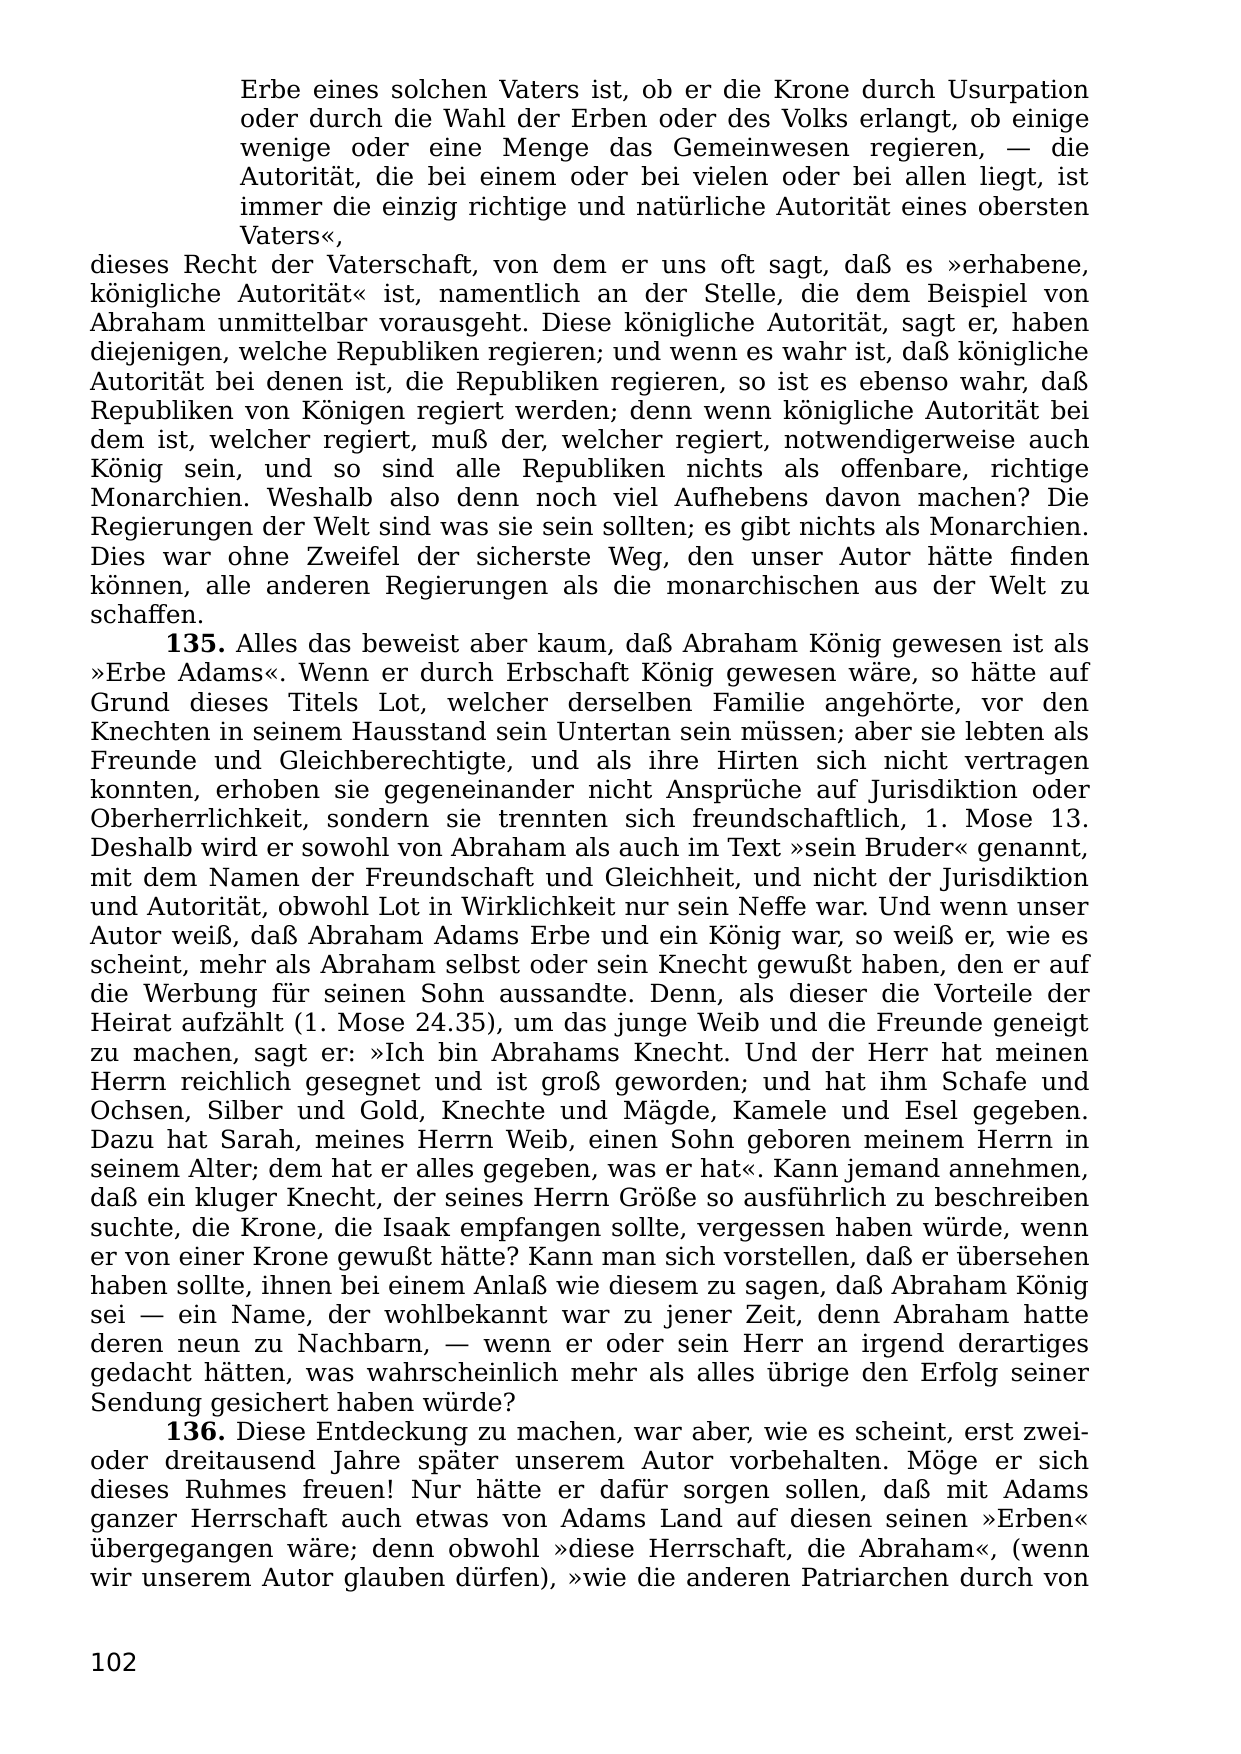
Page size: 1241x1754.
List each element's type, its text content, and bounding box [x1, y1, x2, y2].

text dieses Recht der Vaterschaft, von dem er uns oft sagt, daß es »erhabene, königliche Autorität« ist, namentlich an der Stelle, die dem Beispiel von Abraham unmittelbar vorausgeht. Diese königliche Autorität, sagt er, haben diejenigen, welche Republiken regieren; und wenn es wahr ist, daß königliche Autorität bei denen ist, die Republiken regieren, so ist es ebenso wahr, daß Republiken von Königen regiert werden; denn wenn königliche Autorität bei dem ist, welcher regiert, muß der, welcher regiert, notwendigerweise auch König sein, und so sind alle Republiken nichts als offenbare, richtige Monarchien. Weshalb also denn noch viel Aufhebens davon machen? Die Regierungen der Welt sind was sie sein sollten; es gibt nichts als Monarchien. Dies war ohne Zweifel der sicherste Weg, den unser Autor hätte finden können, alle anderen Regierungen als die monarchischen aus der Welt zu schaffen. [90, 250, 1091, 629]
text 135. Alles das beweist aber kaum, daß Abraham König gewesen ist als »Erbe Adams«. Wenn er durch Erbschaft König gewesen wäre, so hätte auf Grund dieses Titels Lot, welcher derselben Familie angehörte, vor den Knechten in seinem Hausstand sein Untertan sein müssen; aber sie lebten als Freunde und Gleichberechtigte, und als ihre Hirten sich nicht vertragen konnten, erhoben sie gegeneinander nicht Ansprüche auf Jurisdiktion oder Oberherrlichkeit, sondern sie trennten sich freundschaftlich, 1. Mose 13. Deshalb wird er sowohl von Abraham als auch im Text »sein Bruder« genannt, mit dem Namen der Freundschaft und Gleichheit, und nicht der Jurisdiktion und Autorität, obwohl Lot in Wirklichkeit nur sein Neffe war. Und wenn unser Autor weiß, daß Abraham Adams Erbe und ein König war, so weiß er, wie es scheint, mehr als Abraham selbst oder sein Knecht gewußt haben, den er auf die Werbung für seinen Sohn aussandte. Denn, als dieser die Vorteile der Heirat aufzählt (1. Mose 24.35), um das junge Weib und die Freunde geneigt zu machen, sagt er: »Ich bin Abrahams Knecht. Und der Herr hat meinen Herrn reichlich gesegnet und ist groß geworden; und hat ihm Schafe und Ochsen, Silber und Gold, Knechte und Mägde, Kamele und Esel gegeben. Dazu hat Sarah, meines Herrn Weib, einen Sohn geboren meinem Herrn in seinem Alter; dem hat er alles gegeben, was er hat«. Kann jemand annehmen, daß ein kluger Knecht, der seines Herrn Größe so ausführlich zu beschreiben suchte, die Krone, die Isaak empfangen sollte, vergessen haben würde, wenn er von einer Krone gewußt hätte? Kann man sich vorstellen, daß er übersehen haben sollte, ihnen bei einem Anlaß wie diesem zu sagen, daß Abraham König sei — ein Name, der wohlbekannt war zu jener Zeit, denn Abraham hatte deren neun zu Nachbarn, — wenn er oder sein Herr an irgend derartiges gedacht hätten, was wahrscheinlich mehr als alles übrige den Erfolg seiner Sendung gesichert haben würde? [90, 629, 1091, 1417]
text Erbe eines solchen Vaters ist, ob er die Krone durch Usurpation oder durch die Wahl der Erben oder des Volks erlangt, ob einige wenige oder eine Menge das Gemeinwesen regieren, — die Autorität, die bei einem oder bei vielen oder bei allen liegt, ist immer die einzig richtige und natürliche Autorität eines obersten Vaters«, [240, 75, 1091, 250]
text 136. Diese Entdeckung zu machen, war aber, wie es scheint, erst zwei- oder dreitausend Jahre später unserem Autor vorbehalten. Möge er sich dieses Ruhmes freuen! Nur hätte er dafür sorgen sollen, daß mit Adams ganzer Herrschaft auch etwas von Adams Land auf diesen seinen »Erben« übergegangen wäre; denn obwohl »diese Herrschaft, die Abraham«, (wenn wir unserem Autor glauben dürfen), »wie die anderen Patriarchen durch von [90, 1417, 1091, 1592]
